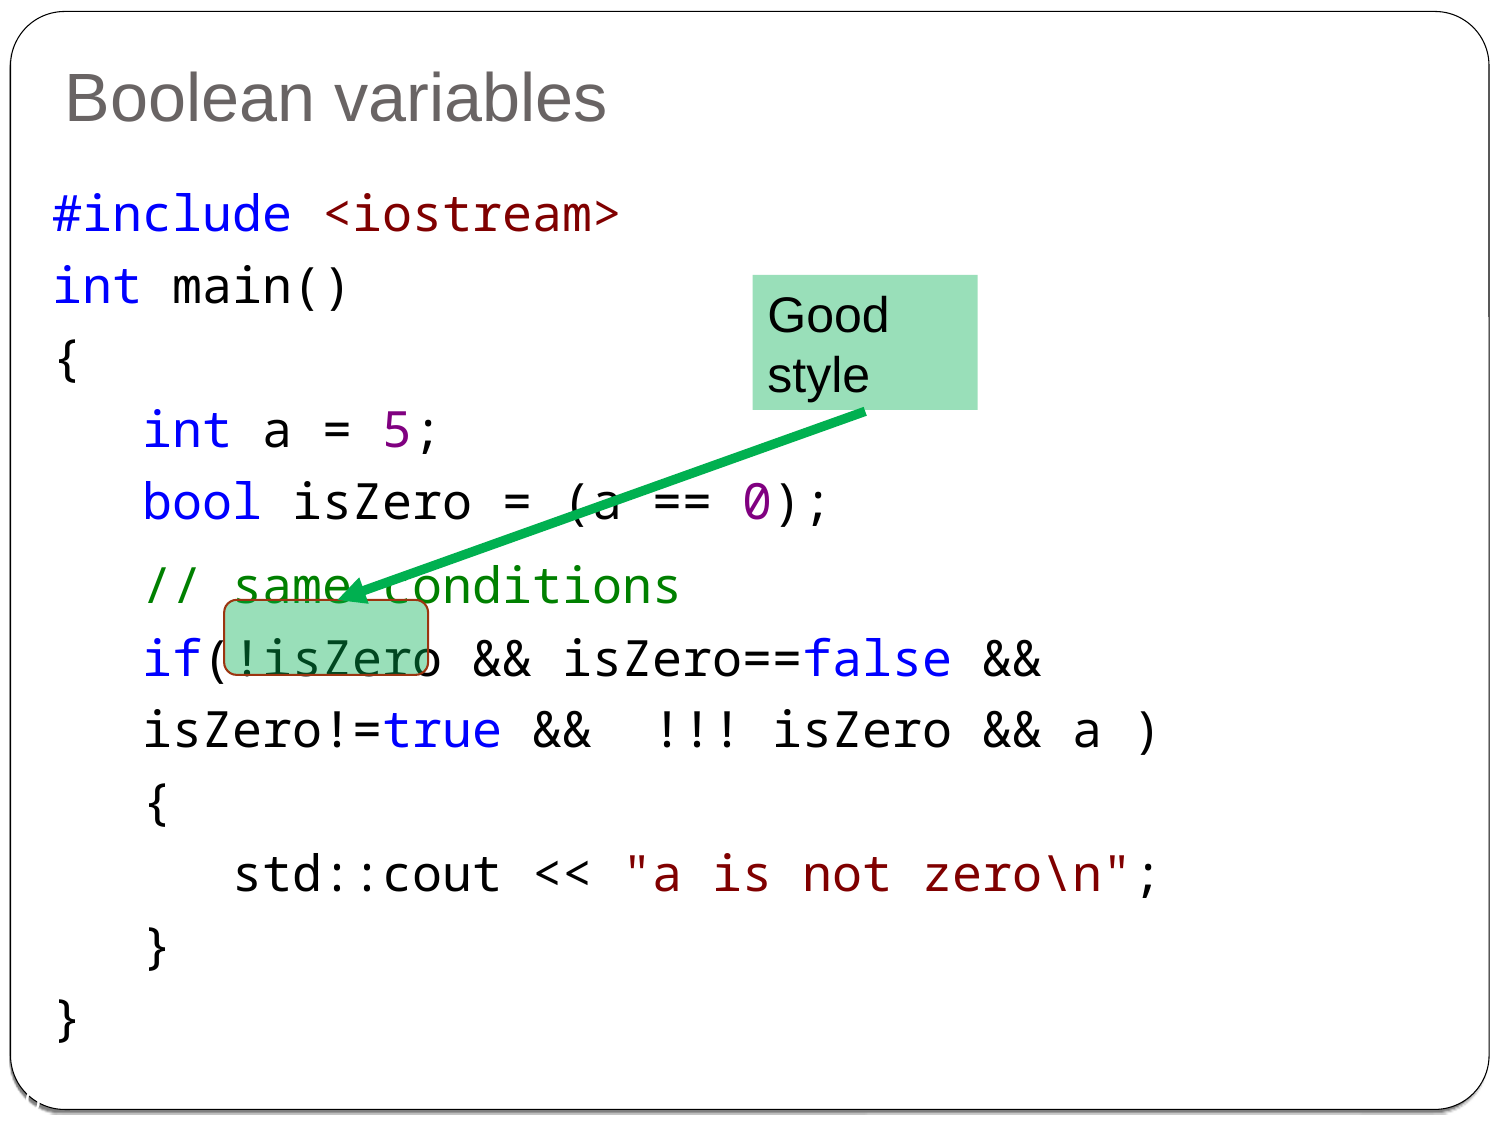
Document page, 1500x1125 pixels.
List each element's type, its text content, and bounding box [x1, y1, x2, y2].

title Boolean variables [50, 45, 1450, 150]
text_box [224, 599, 429, 675]
text_box Good style [752, 274, 978, 410]
list #include <iostream> int main() { int a = 5; bool isZero = (a == 0); // same conditions if(!isZero && isZero==false && isZero!=true && !!! isZero && a ) { std::cout << "a is not zero\n"; } } [37, 162, 1463, 1088]
slide_number [0, 1074, 50, 1125]
